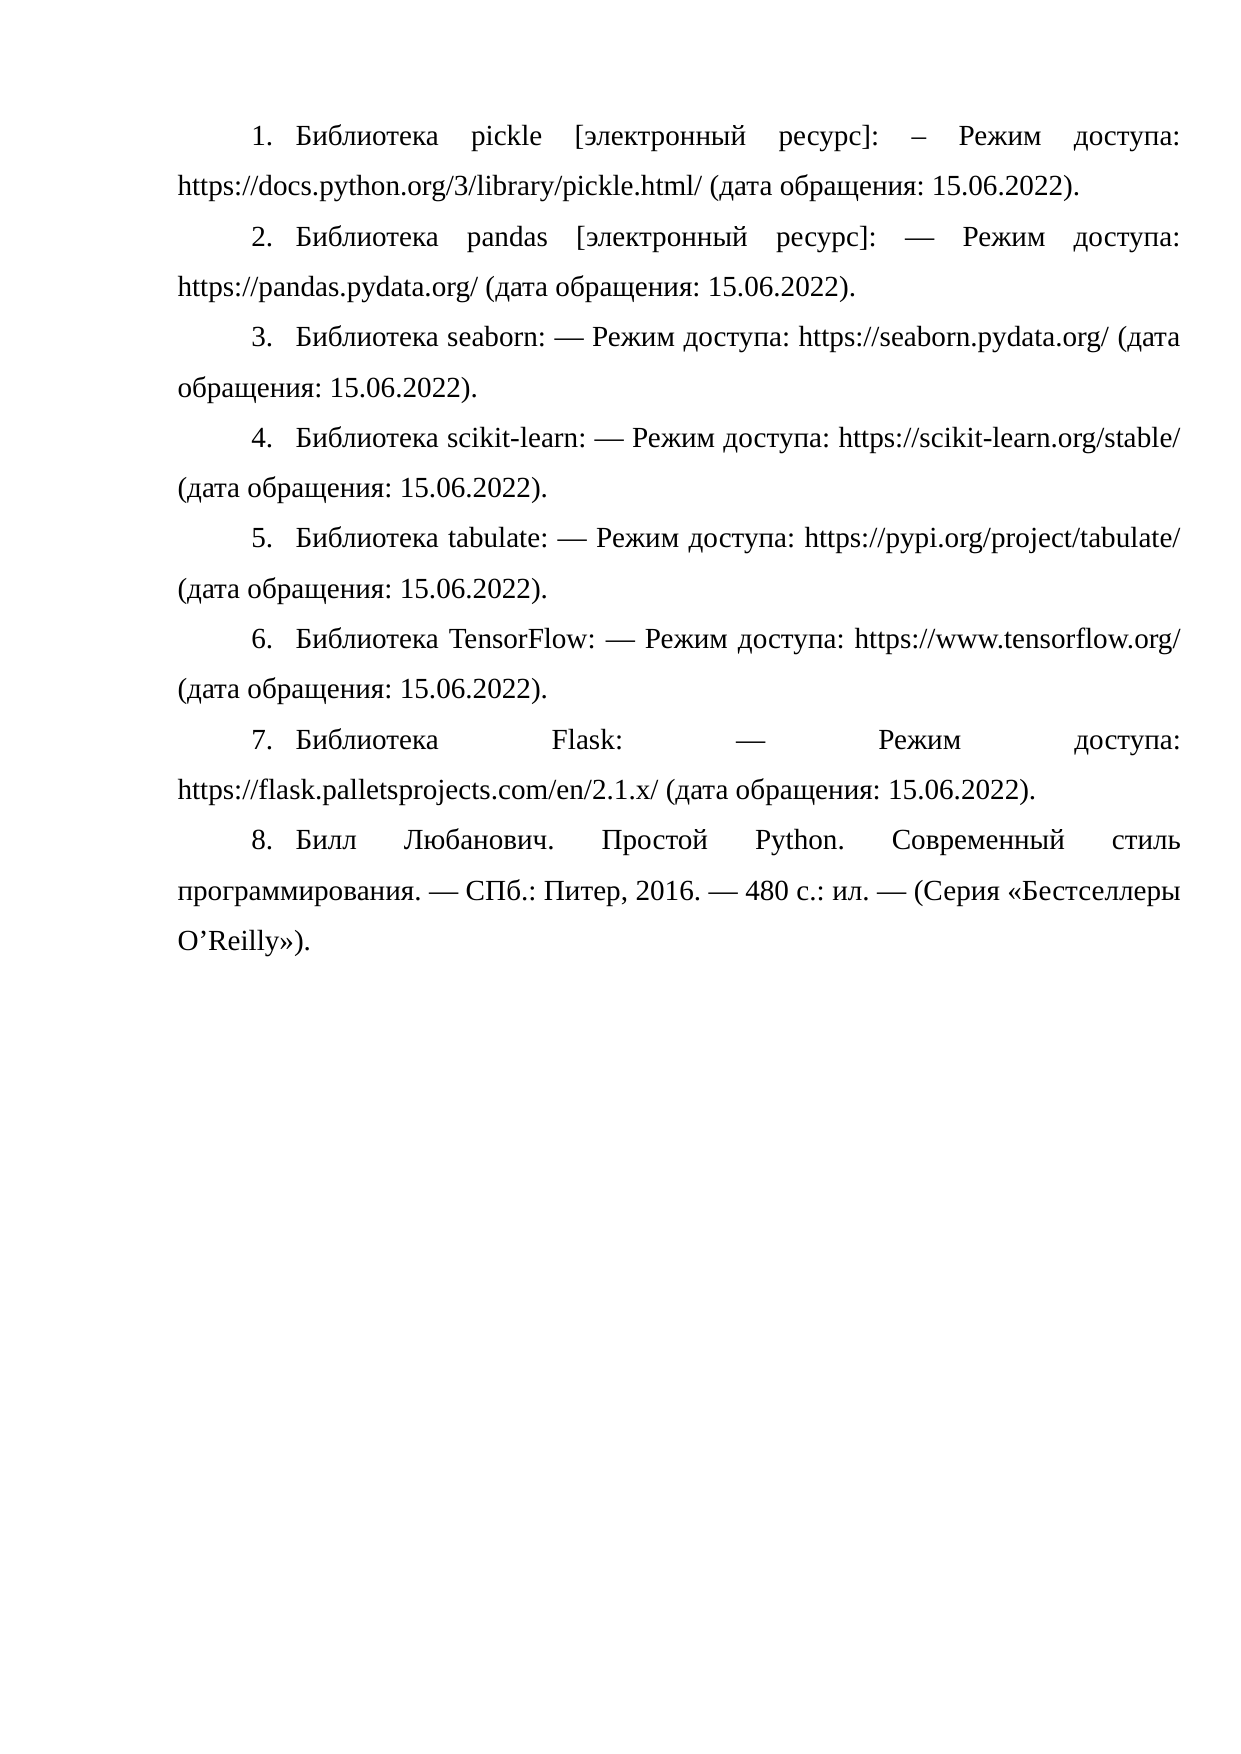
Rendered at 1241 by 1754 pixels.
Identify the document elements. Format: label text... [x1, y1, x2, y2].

list Библиотека seaborn: — Режим доступа: https://seaborn.pydata.org/ (дата обращения: 15.06.2022). [177, 319, 1181, 403]
list Библиотека TensorFlow: — Режим доступа: https://www.tensorflow.org/ (дата обращения: 15.06.2022). [177, 621, 1181, 705]
list Библиотека Flask: — Режим доступа: https://flask.palletsprojects.com/en/2.1.x/ (дата обращения: 15.06.2022). [177, 722, 1181, 806]
list Билл Любанович. Простой Python. Современный стиль программирования. — СПб.: Питер, 2016. — 480 с.: ил. — (Серия «Бестселлеры O’Reilly»). [177, 822, 1181, 957]
list Библиотека tabulate: — Режим доступа: https://pypi.org/project/tabulate/ (дата обращения: 15.06.2022). [177, 521, 1181, 604]
list Библиотека pickle [электронный ресурс]: – Режим доступа: https://docs.python.org/3/library/pickle.html/ (дата обращения: 15.06.2022). [177, 118, 1181, 202]
list Библиотека pandas [электронный ресурс]: — Режим доступа: https://pandas.pydata.org/ (дата обращения: 15.06.2022). [177, 219, 1181, 303]
list Библиотека scikit-learn: — Режим доступа: https://scikit-learn.org/stable/ (дата обращения: 15.06.2022). [177, 420, 1181, 504]
